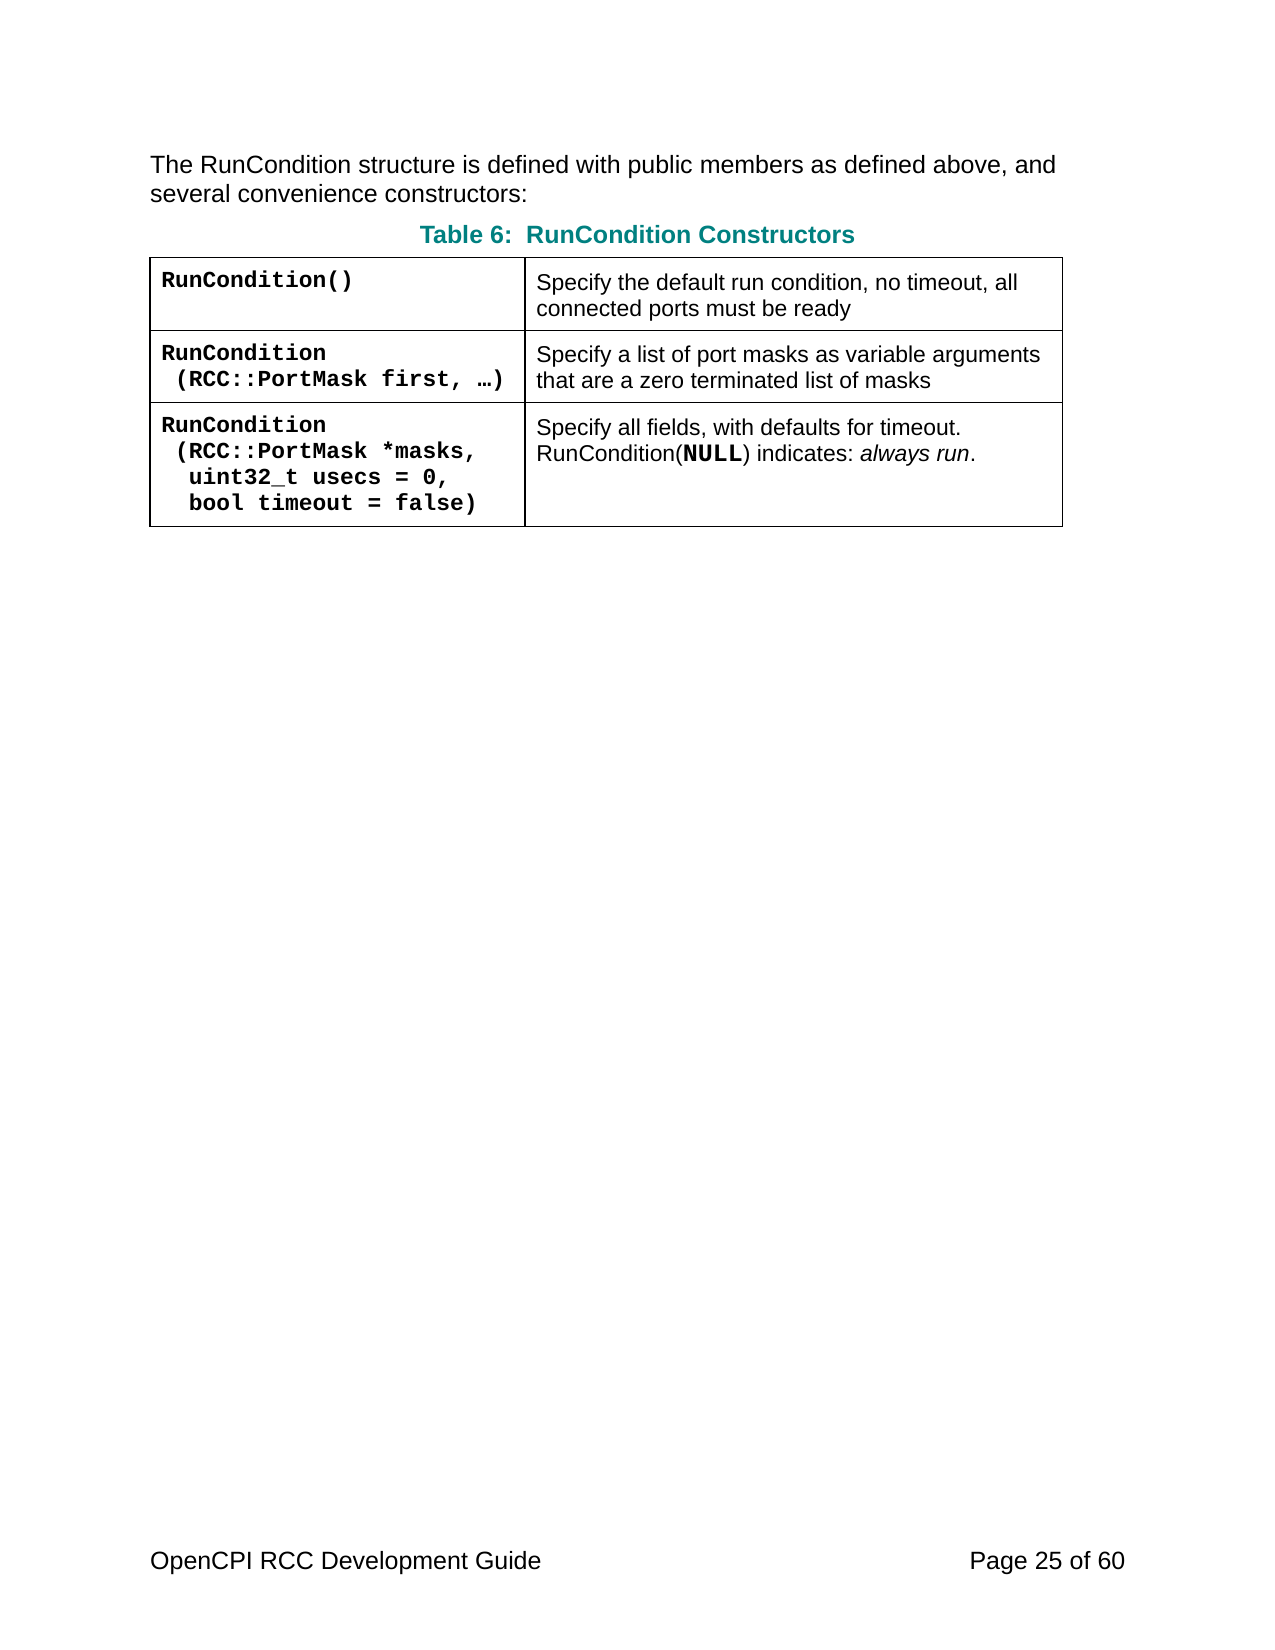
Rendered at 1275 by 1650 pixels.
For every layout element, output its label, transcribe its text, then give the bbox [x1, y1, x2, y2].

text The RunCondition structure is defined with public members as defined above, and several convenience constructors: [150, 150, 1125, 207]
table_cell Specify all fields, with defaults for timeout. RunCondition(NULL) indicates: always run. [526, 403, 1062, 526]
table_cell RunCondition (RCC::PortMask *masks, uint32_t usecs = 0, bool timeout = false) [151, 403, 524, 526]
table_cell Specify a list of port masks as variable arguments that are a zero terminated list of masks [526, 331, 1062, 402]
table_cell RunCondition (RCC::PortMask first, …) [151, 331, 524, 402]
text Table 6: RunCondition Constructors [150, 220, 1125, 249]
table_header RunCondition() [151, 258, 524, 329]
table_header Specify the default run condition, no timeout, all connected ports must be ready [526, 258, 1062, 329]
